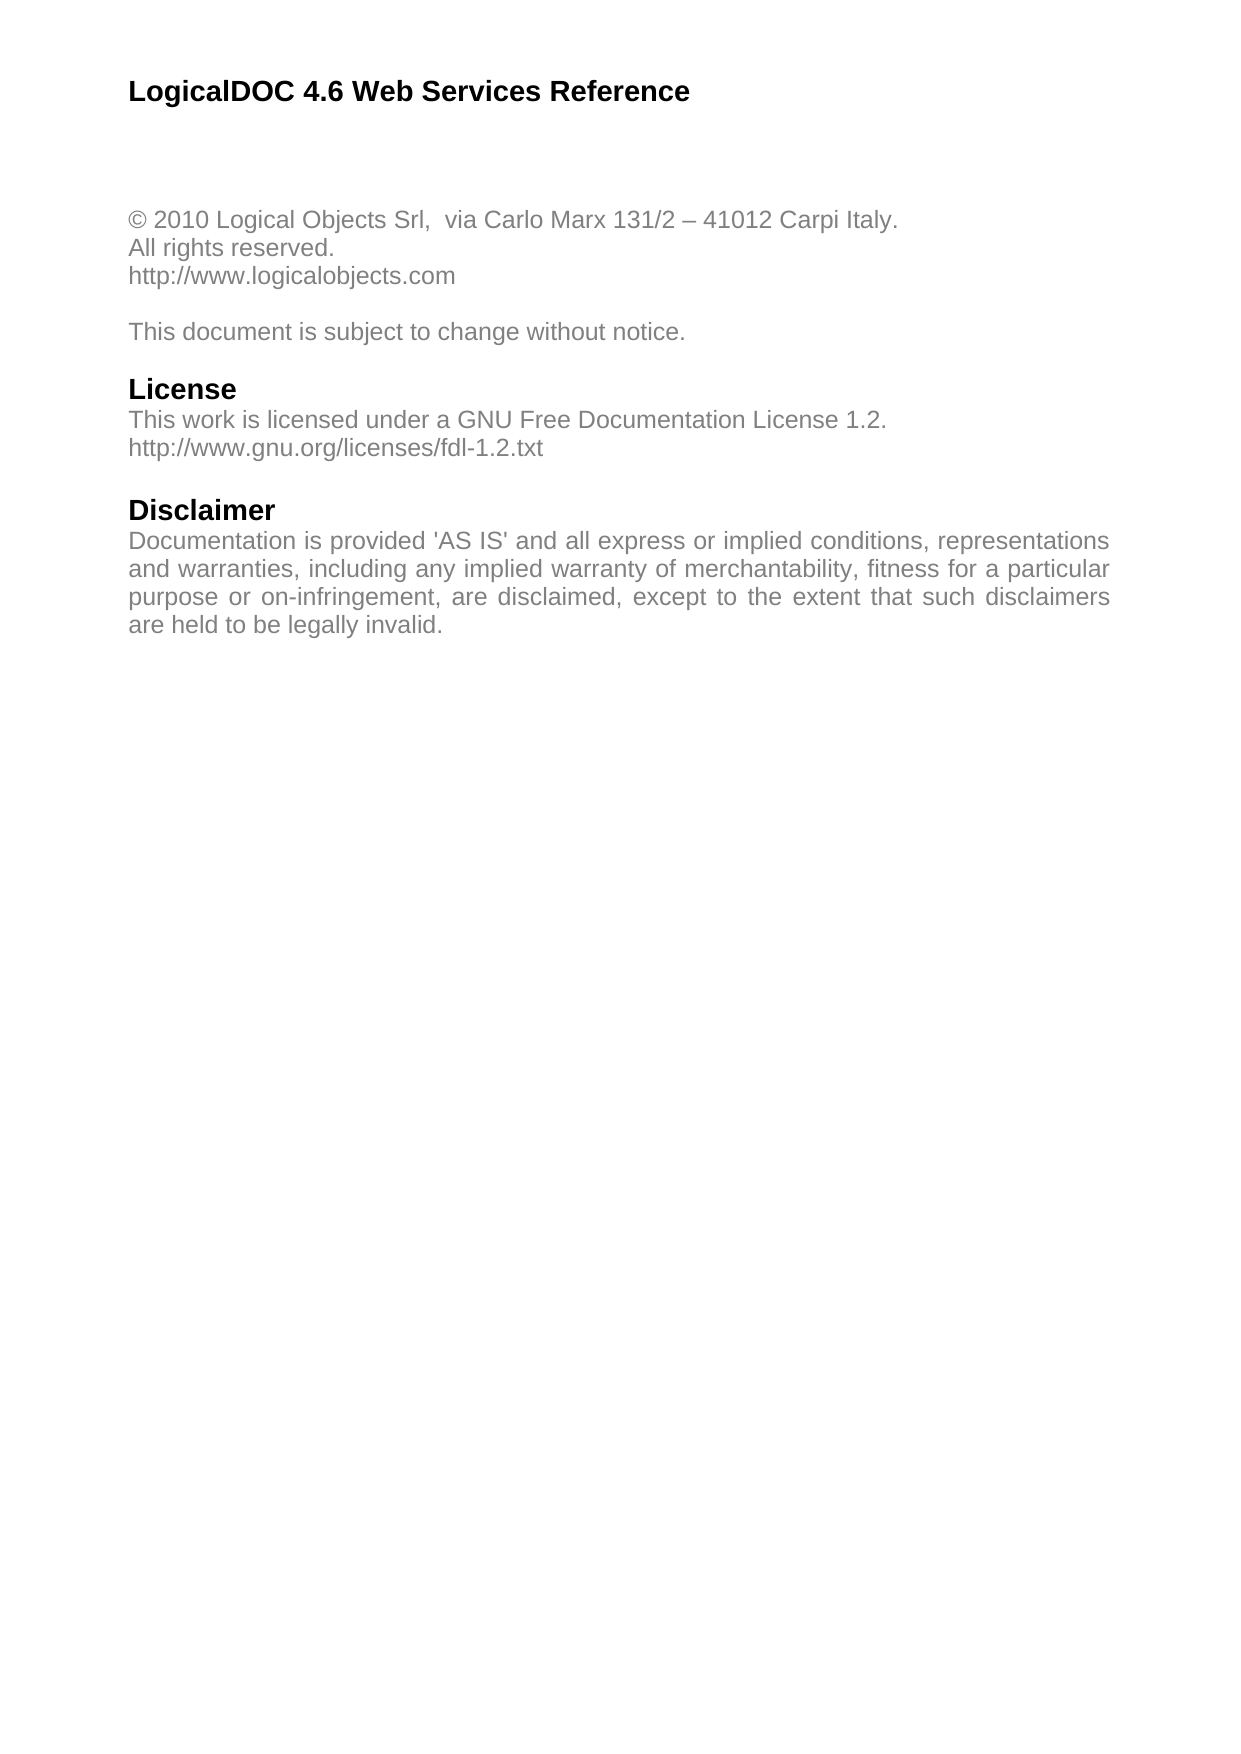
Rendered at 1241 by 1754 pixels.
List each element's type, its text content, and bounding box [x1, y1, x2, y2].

text All rights reserved. [128, 234, 1112, 262]
text http://www.logicalobjects.com [128, 262, 1112, 289]
text License [128, 373, 1112, 406]
text Documentation is provided 'AS IS' and all express or implied conditions, representations and warranties, including any implied warranty of merchantability, fitness for a particular purpose or on-infringement, are disclaimed, except to the extent that such disclaimers are held to be legally invalid. [128, 527, 1112, 639]
text Disclaimer [128, 494, 1112, 527]
text This work is licensed under a GNU Free Documentation License 1.2. [128, 406, 1112, 434]
text © 2010 Logical Objects Srl, via Carlo Marx 131/2 – 41012 Carpi Italy. [128, 206, 1112, 234]
text http://www.gnu.org/licenses/fdl-1.2.txt [128, 434, 1112, 462]
text This document is subject to change without notice. [128, 317, 1112, 345]
